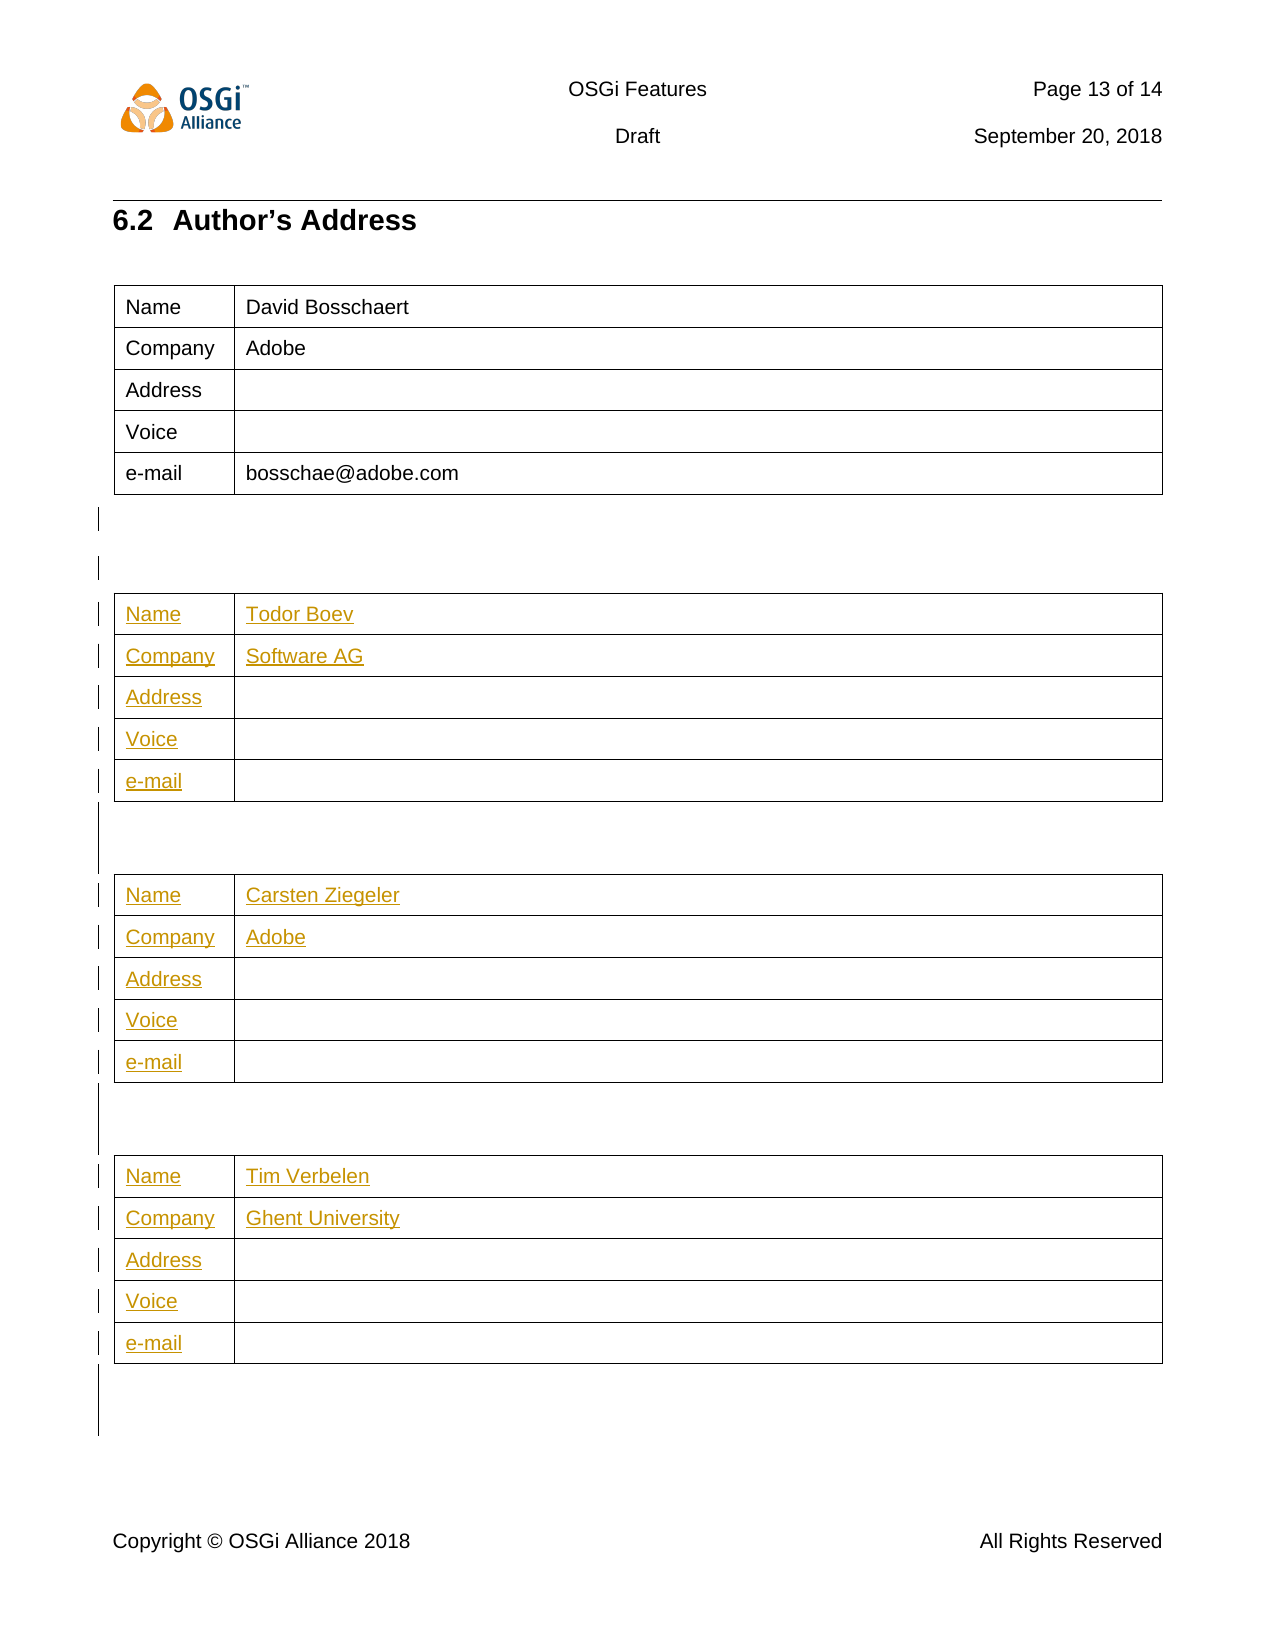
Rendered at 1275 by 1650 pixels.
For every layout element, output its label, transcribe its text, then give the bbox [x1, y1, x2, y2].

table_header Name [115, 1156, 234, 1197]
table_cell Software AG [235, 635, 1162, 676]
table_header Tim Verbelen [235, 1156, 1162, 1197]
table_cell [235, 411, 1162, 452]
table_cell Address [115, 677, 234, 717]
table_cell Ghent University [235, 1198, 1162, 1238]
table_cell Voice [115, 719, 234, 759]
picture [113, 76, 257, 140]
table_cell Adobe [235, 916, 1162, 957]
table_header Todor Boev [235, 594, 1162, 634]
table_cell [235, 1239, 1162, 1280]
subtitle Author’s Address [112, 201, 1162, 236]
table_cell Address [115, 1239, 234, 1280]
table_cell e-mail [115, 1041, 234, 1082]
table_cell Company [115, 1198, 234, 1238]
table_cell [235, 1323, 1162, 1363]
table_cell Voice [115, 1281, 234, 1322]
table_cell [235, 958, 1162, 999]
table_cell Voice [115, 1000, 234, 1040]
table_cell bosschae@adobe.com [235, 453, 1162, 493]
table_cell e-mail [115, 760, 234, 801]
table_header Name [115, 286, 234, 327]
table_cell Address [115, 370, 234, 410]
table_header David Bosschaert [235, 286, 1162, 327]
table_cell [235, 1041, 1162, 1082]
table_cell [235, 677, 1162, 717]
table_cell Adobe [235, 328, 1162, 368]
table_cell Company [115, 916, 234, 957]
table_header Carsten Ziegeler [235, 875, 1162, 915]
table_header Name [115, 594, 234, 634]
table_cell [235, 760, 1162, 801]
table_cell Company [115, 328, 234, 368]
table_cell Voice [115, 411, 234, 452]
table_cell [235, 1281, 1162, 1322]
table_cell e-mail [115, 453, 234, 493]
table_cell [235, 370, 1162, 410]
table_cell [235, 719, 1162, 759]
table_cell e-mail [115, 1323, 234, 1363]
table_cell Company [115, 635, 234, 676]
table_header Name [115, 875, 234, 915]
table_cell [235, 1000, 1162, 1040]
table_cell Address [115, 958, 234, 999]
